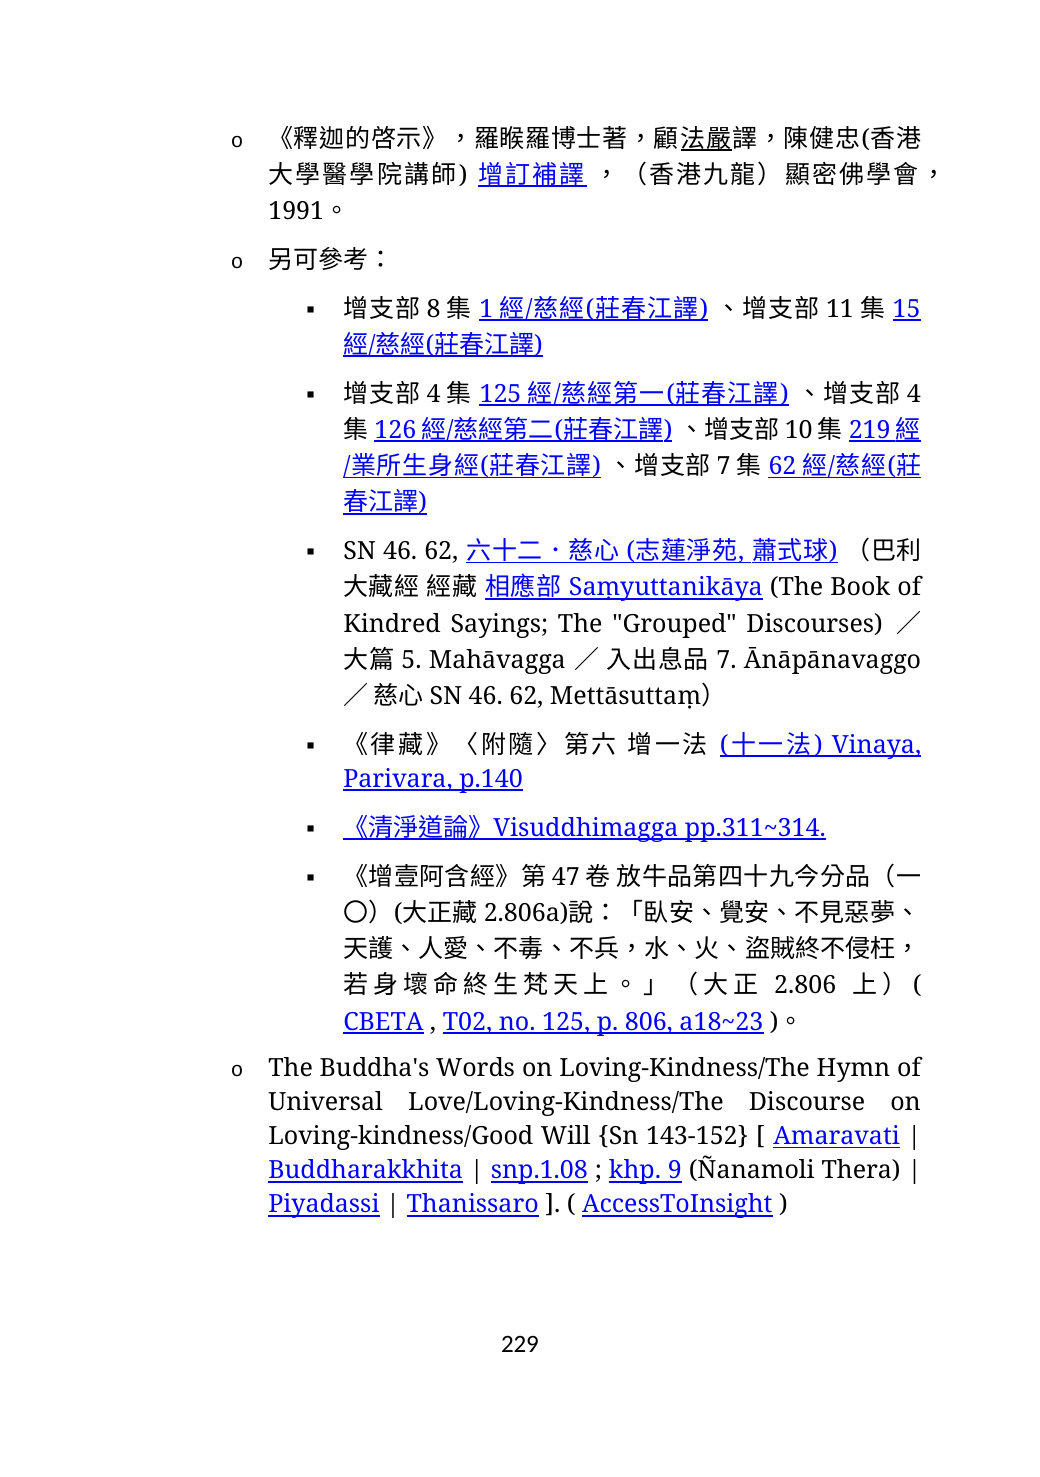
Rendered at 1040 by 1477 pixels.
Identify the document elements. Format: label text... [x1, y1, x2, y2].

list 《清淨道論》Visuddhimagga pp.311~314. [306, 807, 921, 843]
list 《釋迦的啓示》，羅睺羅博士著，顧法嚴譯，陳健忠(香港大學醫學院講師) 增訂補譯 ，（香港九龍）顯密佛學會，1991。 [231, 118, 921, 227]
list 《律藏》〈附隨〉第六 增一法 (十一法) Vinaya, Parivara, p.140 [306, 724, 921, 795]
list 《增壹阿含經》第47卷 放牛品第四十九今分品（一〇）(大正藏 2.806a)說：「臥安、覺安、不見惡夢、天護、人愛、不毒、不兵，水、火、盜賊終不侵枉，若身壞命終生梵天上。」（大正 2.806 上）( CBETA , T02, no. 125, p. 806, a18~23 )。 [306, 856, 921, 1037]
list 增支部4集 125經/慈經第一(莊春江譯) 、增支部4集 126經/慈經第二(莊春江譯) 、增支部10集 219經/業所生身經(莊春江譯) 、增支部7集 62經/慈經(莊春江譯) [306, 373, 921, 518]
list The Buddha's Words on Loving-Kindness/The Hymn of Universal Love/Loving-Kindness/The Discourse on Loving-kindness/Good Will {Sn 143-152} [ Amaravati | Buddharakkhita | snp.1.08 ; khp. 9 (Ñanamoli Thera) | Piyadassi | Thanissaro ]. ( AccessToInsight ) [231, 1050, 921, 1220]
list SN 46. 62, 六十二．慈心 (志蓮淨苑, 蕭式球) （巴利大藏經 經藏 相應部 Saṃyuttanikāya (The Book of Kindred Sayings; The "Grouped" Discourses) ／ 大篇 5. Mahāvagga ／ 入出息品 7. Ānāpānavaggo ／ 慈心 SN 46. 62, Mettāsuttaṃ） [306, 531, 921, 712]
list 另可參考： [231, 239, 921, 276]
list 增支部8集 1經/慈經(莊春江譯) 、增支部11集 15經/慈經(莊春江譯) [306, 288, 921, 361]
